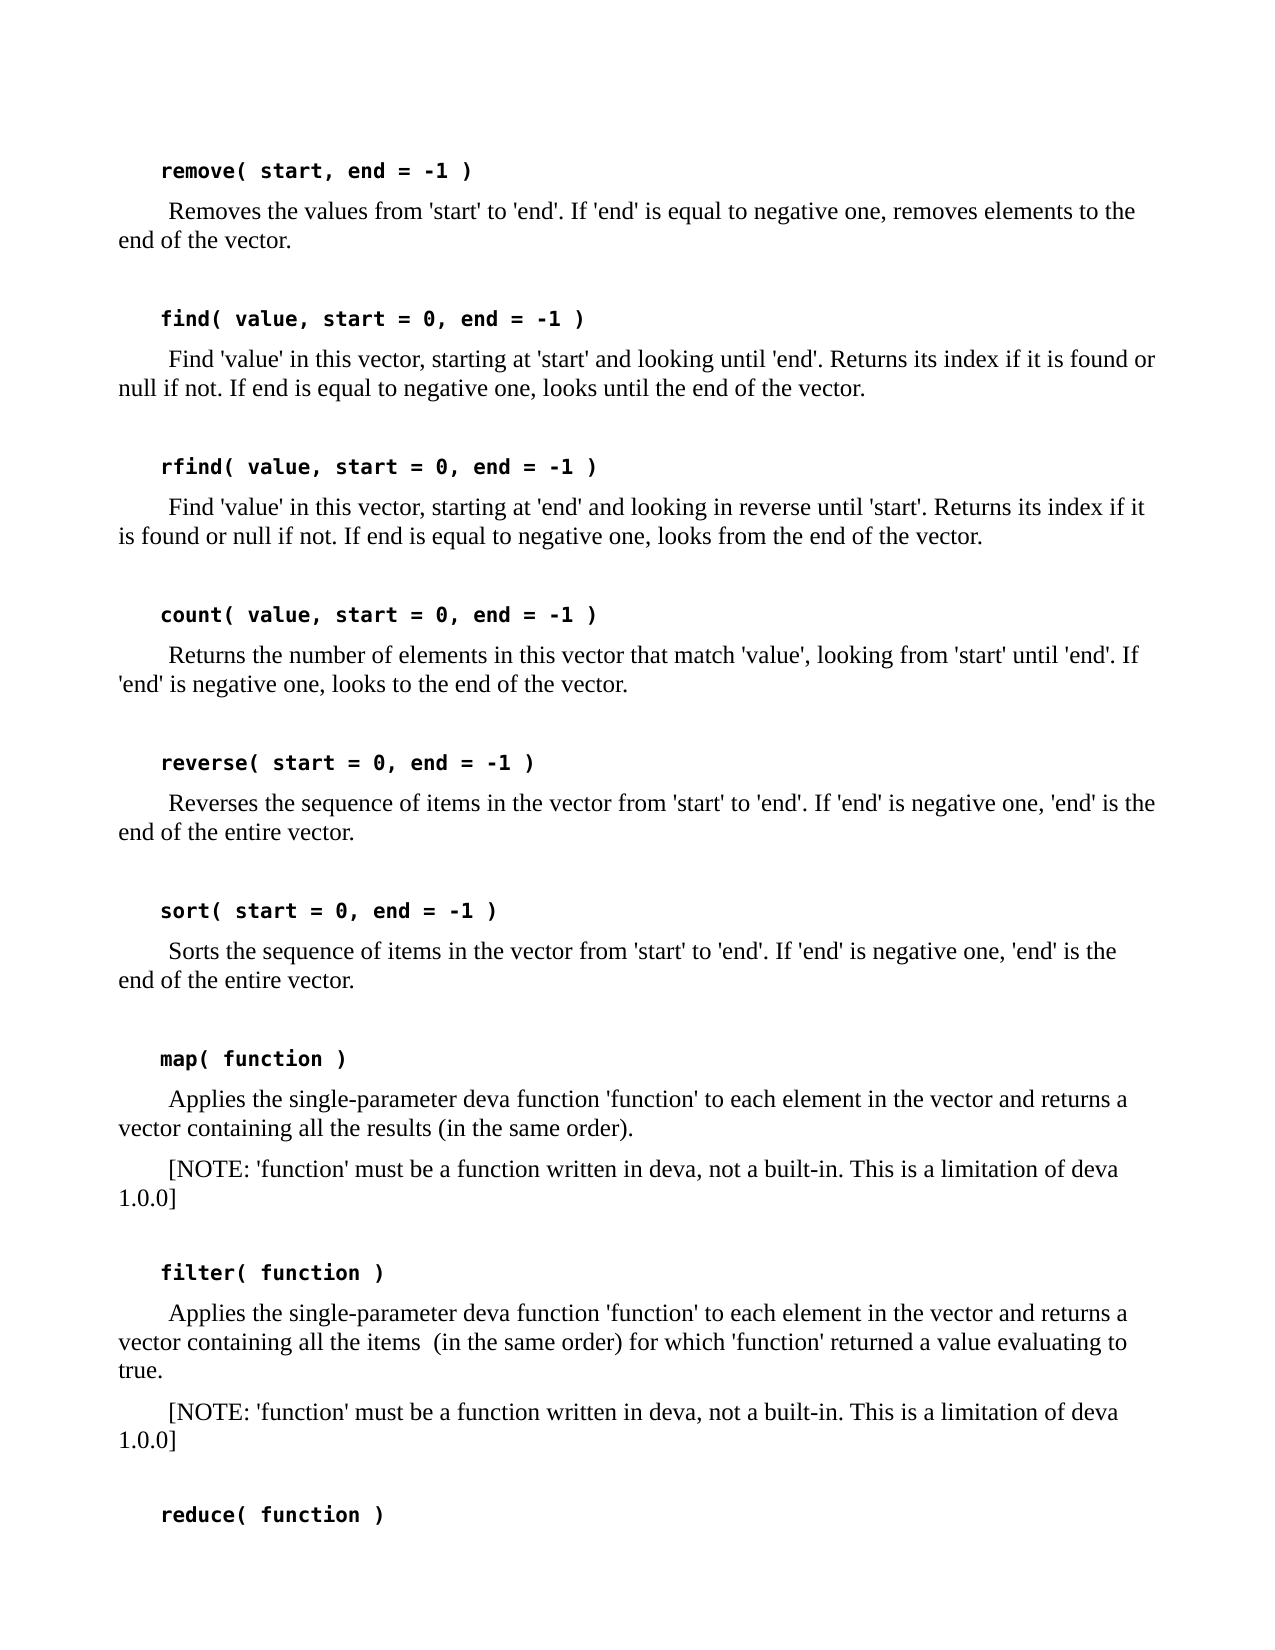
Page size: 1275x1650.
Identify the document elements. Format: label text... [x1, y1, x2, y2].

text Find 'value' in this vector, starting at 'start' and looking until 'end'. Returns its index if it is found or null if not. If end is equal to negative one, looks until the end of the vector. [118, 344, 1157, 402]
text reverse( start = 0, end = -1 ) [118, 751, 1157, 776]
text Sorts the sequence of items in the vector from 'start' to 'end'. If 'end' is negative one, 'end' is the end of the entire vector. [118, 936, 1157, 994]
text filter( function ) [118, 1261, 1157, 1285]
text Applies the single-parameter deva function 'function' to each element in the vector and returns a vector containing all the items (in the same order) for which 'function' returned a value evaluating to true. [118, 1298, 1157, 1384]
text Reverses the sequence of items in the vector from 'start' to 'end'. If 'end' is negative one, 'end' is the end of the entire vector. [118, 788, 1157, 846]
text sort( start = 0, end = -1 ) [118, 899, 1157, 924]
text count( value, start = 0, end = -1 ) [118, 603, 1157, 628]
text reduce( function ) [118, 1503, 1157, 1528]
text Removes the values from 'start' to 'end'. If 'end' is equal to negative one, removes elements to the end of the vector. [118, 196, 1157, 254]
text map( function ) [118, 1047, 1157, 1072]
text Find 'value' in this vector, starting at 'end' and looking in reverse until 'start'. Returns its index if it is found or null if not. If end is equal to negative one, looks from the end of the vector. [118, 492, 1157, 550]
text [NOTE: 'function' must be a function written in deva, not a built-in. This is a limitation of deva 1.0.0] [118, 1397, 1157, 1454]
text find( value, start = 0, end = -1 ) [118, 307, 1157, 332]
text rfind( value, start = 0, end = -1 ) [118, 455, 1157, 480]
text Applies the single-parameter deva function 'function' to each element in the vector and returns a vector containing all the results (in the same order). [118, 1084, 1157, 1142]
text Returns the number of elements in this vector that match 'value', looking from 'start' until 'end'. If 'end' is negative one, looks to the end of the vector. [118, 640, 1157, 698]
text remove( start, end = -1 ) [118, 159, 1157, 184]
text [NOTE: 'function' must be a function written in deva, not a built-in. This is a limitation of deva 1.0.0] [118, 1154, 1157, 1212]
